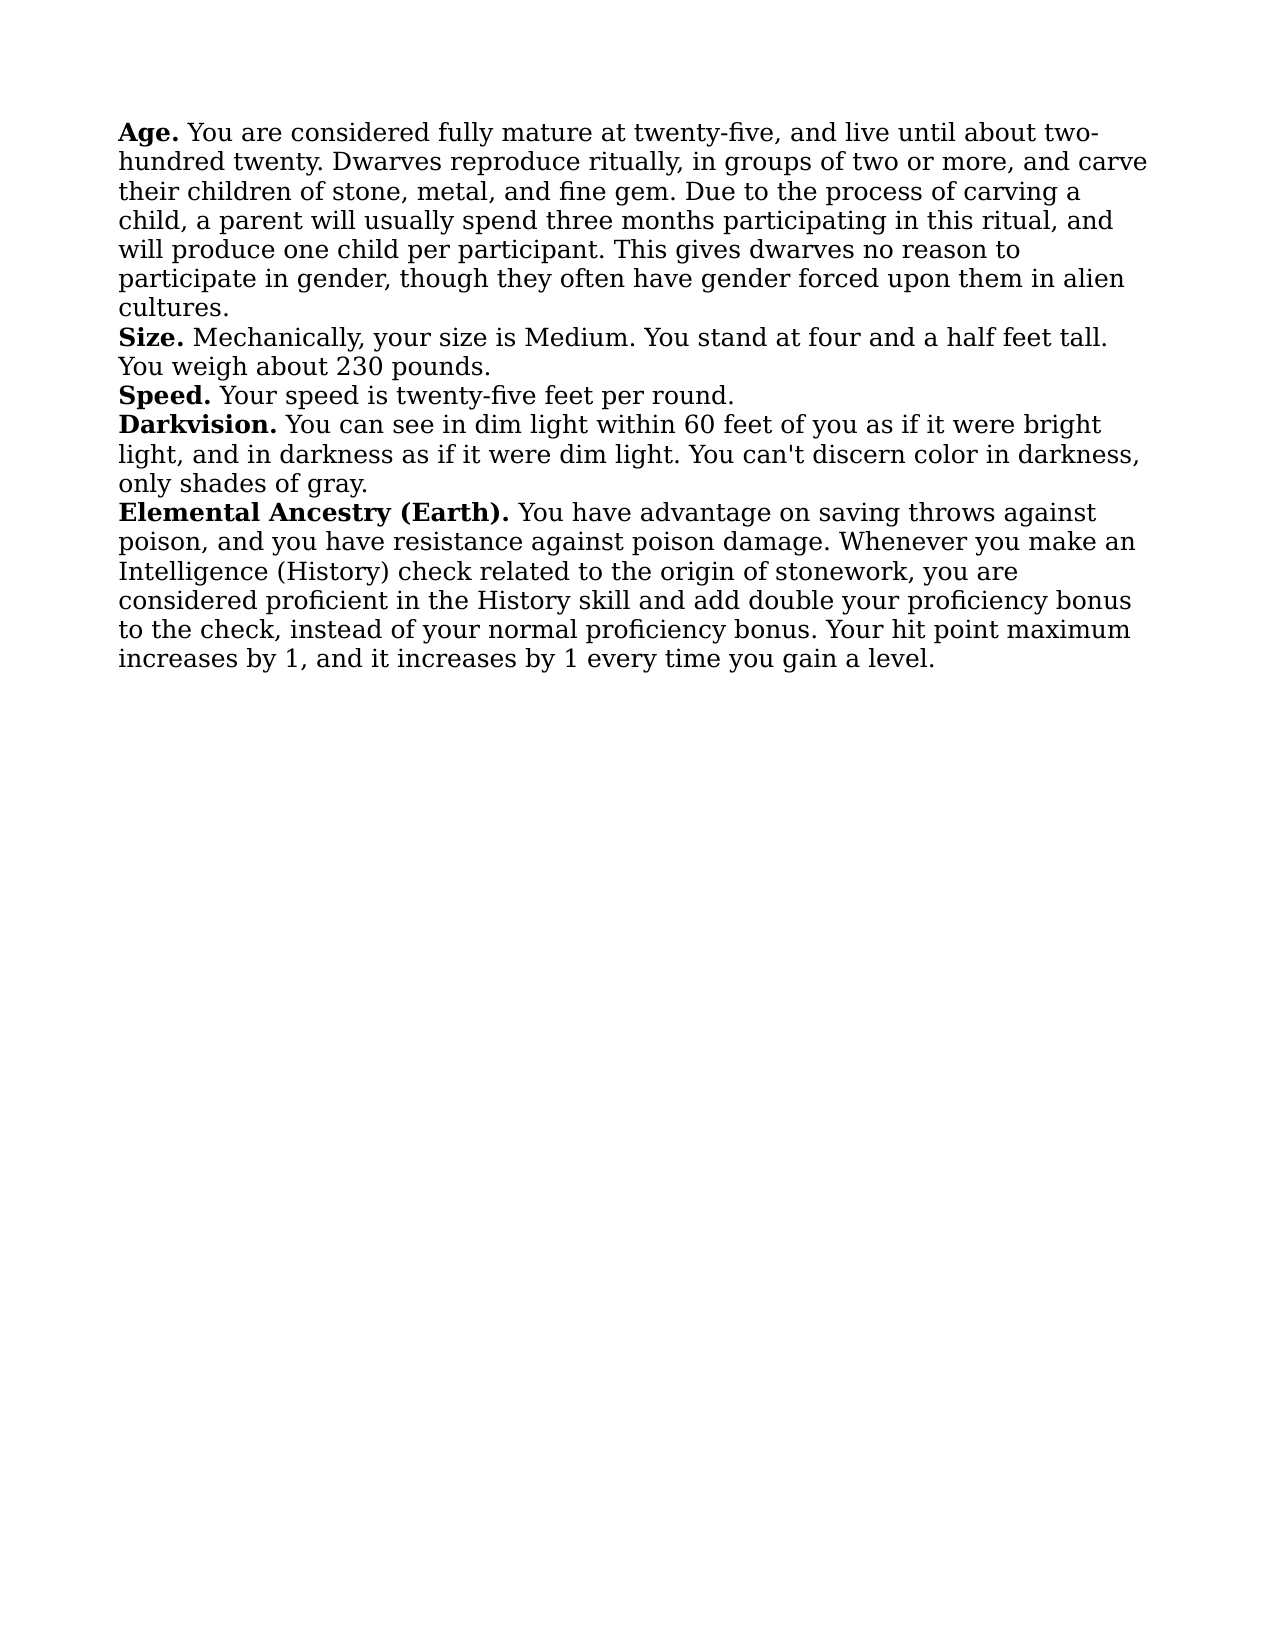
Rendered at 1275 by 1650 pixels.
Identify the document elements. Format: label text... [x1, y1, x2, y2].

text Size. Mechanically, your size is Medium. You stand at four and a half feet tall. You weigh about 230 pounds. [118, 322, 1157, 381]
text Darkvision. You can see in dim light within 60 feet of you as if it were bright light, and in darkness as if it were dim light. You can't discern color in darkness, only shades of gray. [118, 410, 1157, 498]
text Age. You are considered fully mature at twenty-five, and live until about two-hundred twenty. Dwarves reproduce ritually, in groups of two or more, and carve their children of stone, metal, and fine gem. Due to the process of carving a child, a parent will usually spend three months participating in this ritual, and will produce one child per participant. This gives dwarves no reason to participate in gender, though they often have gender forced upon them in alien cultures. [118, 118, 1157, 322]
text Speed. Your speed is twenty-five feet per round. [118, 381, 1157, 410]
text Elemental Ancestry (Earth). You have advantage on saving throws against poison, and you have resistance against poison damage. Whenever you make an Intelligence (History) check related to the origin of stonework, you are considered proficient in the History skill and add double your proficiency bonus to the check, instead of your normal proficiency bonus. Your hit point maximum increases by 1, and it increases by 1 every time you gain a level. [118, 498, 1157, 673]
